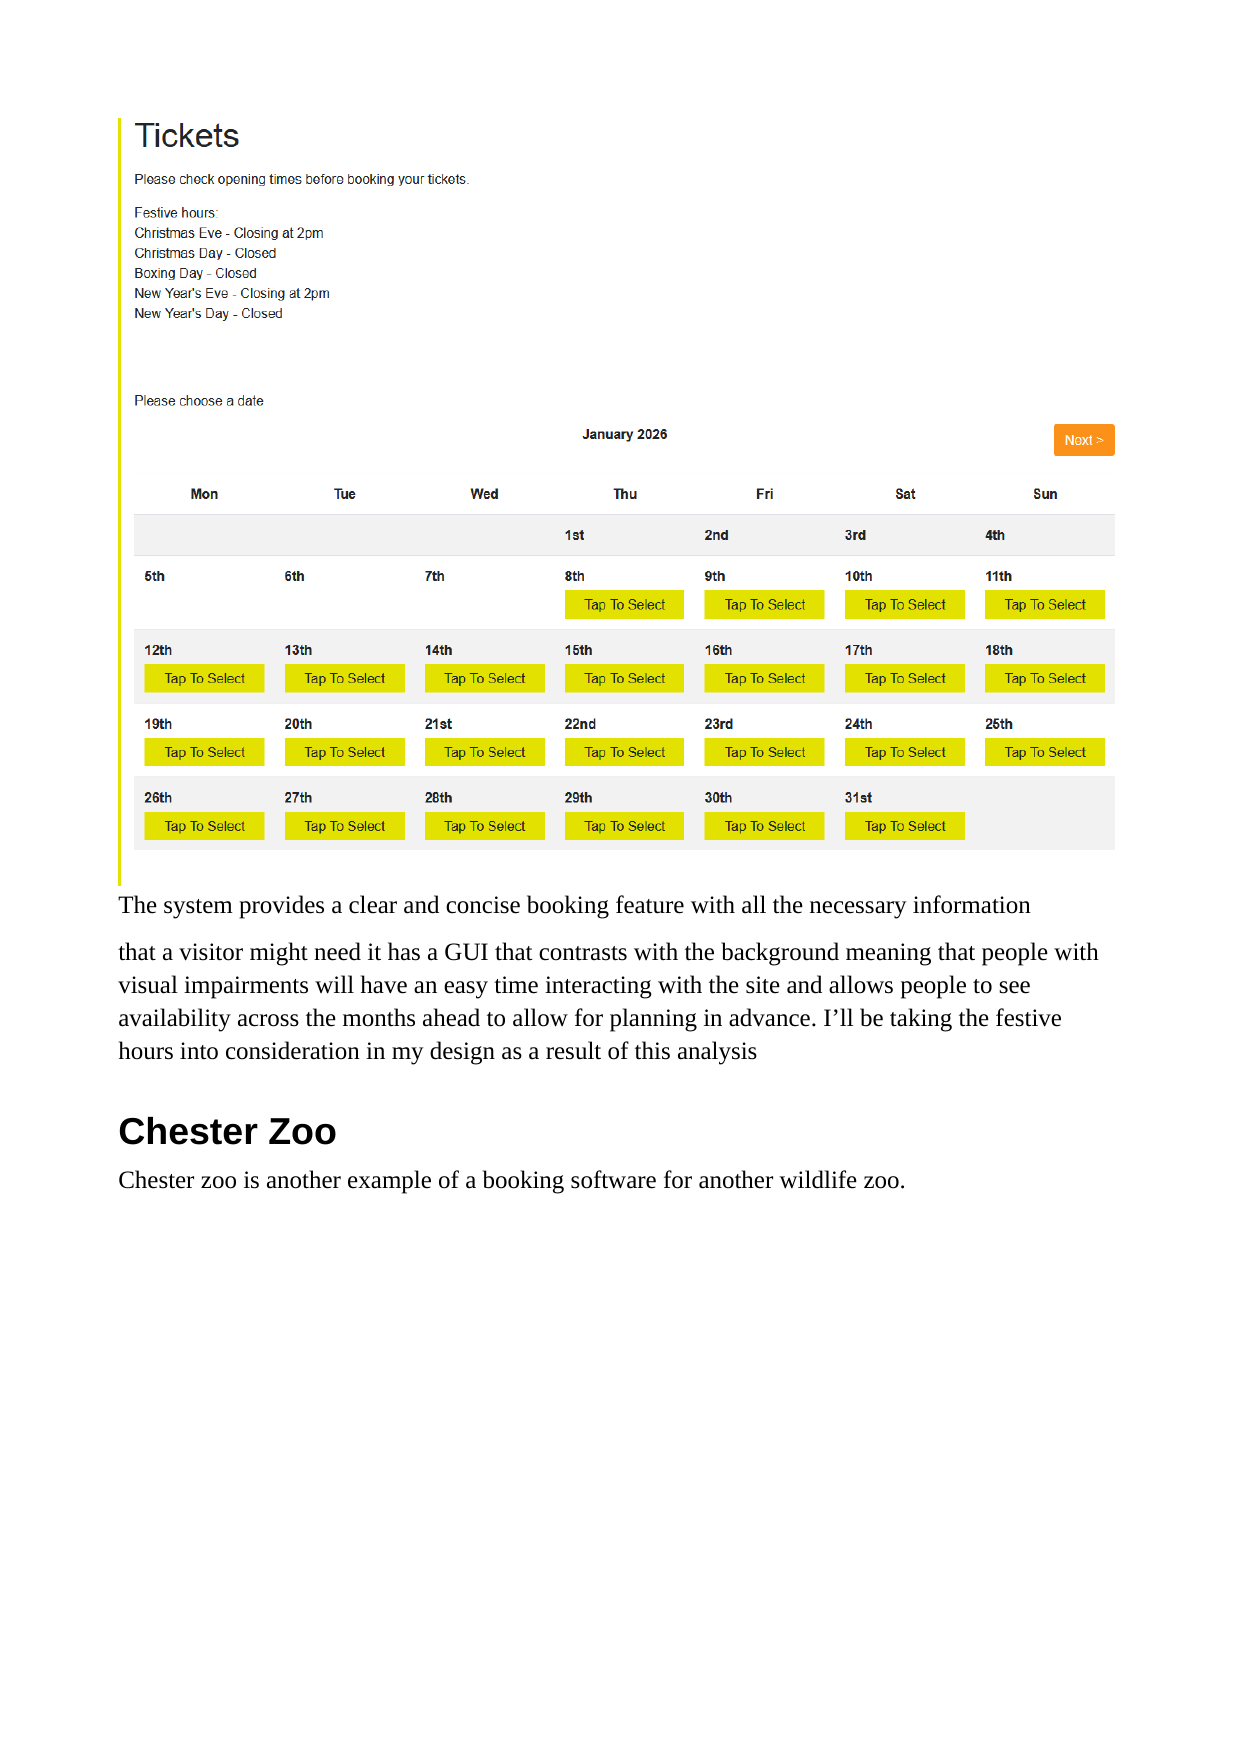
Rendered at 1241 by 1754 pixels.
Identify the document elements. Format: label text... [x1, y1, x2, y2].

text that a visitor might need it has a GUI that contrasts with the background meaning that people with visual impairments will have an easy time interacting with the site and allows people to see availability across the months ahead to allow for planning in advance. I’ll be taking the festive hours into consideration in my design as a result of this analysis [118, 937, 1122, 1065]
subtitle Chester Zoo [118, 1109, 1122, 1152]
text The system provides a clear and concise booking feature with all the necessary information [118, 886, 1122, 918]
text Chester zoo is another example of a booking software for another wildlife zoo. [118, 1165, 1122, 1193]
picture [118, 118, 1123, 886]
